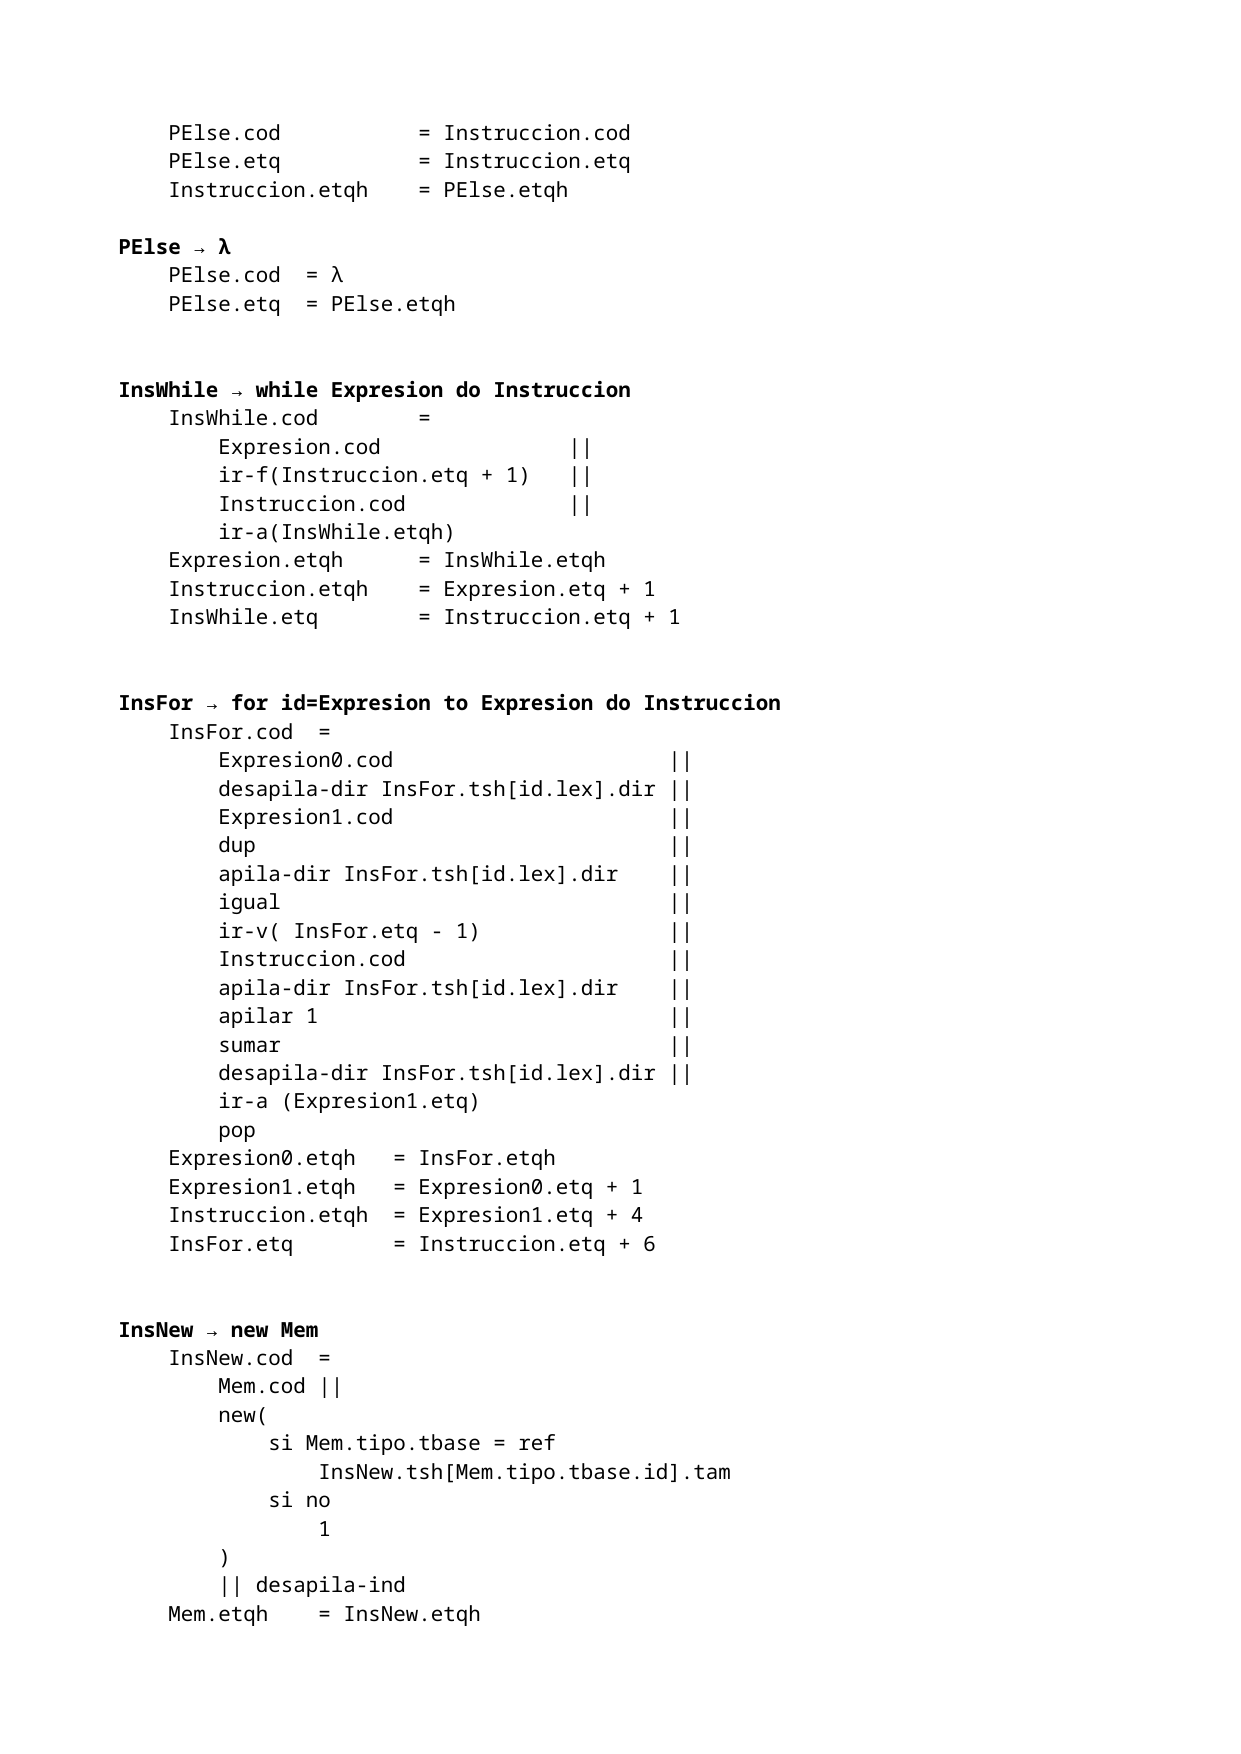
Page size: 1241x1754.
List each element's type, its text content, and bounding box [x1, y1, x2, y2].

text InsNew → new Mem [118, 1315, 1122, 1343]
text pop [118, 1115, 1122, 1143]
text InsNew.cod = [118, 1343, 1122, 1372]
text Expresion.cod || [118, 432, 1122, 460]
text ir-a(InsWhile.etqh) [118, 517, 1122, 546]
text desapila-dir InsFor.tsh[id.lex].dir || [118, 1058, 1122, 1087]
text dup || [118, 831, 1122, 859]
text Expresion1.etqh = Expresion0.etq + 1 [118, 1172, 1122, 1200]
text sumar || [118, 1030, 1122, 1058]
text Instruccion.etqh = PElse.etqh [118, 175, 1122, 203]
text new( [118, 1400, 1122, 1428]
text Instruccion.cod || [118, 489, 1122, 517]
text InsWhile.etq = Instruccion.etq + 1 [118, 602, 1122, 631]
text si Mem.tipo.tbase = ref [118, 1428, 1122, 1457]
text 1 [118, 1514, 1122, 1542]
text Expresion0.etqh = InsFor.etqh [118, 1143, 1122, 1172]
text si no [118, 1485, 1122, 1514]
text apilar 1 || [118, 1001, 1122, 1030]
text PElse → λ [118, 232, 1122, 261]
text Expresion1.cod || [118, 802, 1122, 831]
text ir-a (Expresion1.etq) [118, 1087, 1122, 1115]
text ) [118, 1542, 1122, 1571]
text Instruccion.etqh = Expresion1.etq + 4 [118, 1200, 1122, 1229]
text Instruccion.etqh = Expresion.etq + 1 [118, 574, 1122, 602]
text Expresion.etqh = InsWhile.etqh [118, 546, 1122, 574]
text InsFor → for id=Expresion to Expresion do Instruccion [118, 688, 1122, 717]
text || desapila-ind [118, 1571, 1122, 1599]
text desapila-dir InsFor.tsh[id.lex].dir || [118, 774, 1122, 802]
text apila-dir InsFor.tsh[id.lex].dir || [118, 973, 1122, 1001]
text PElse.etq = PElse.etqh [118, 289, 1122, 317]
text Instruccion.cod || [118, 944, 1122, 973]
text InsWhile → while Expresion do Instruccion [118, 375, 1122, 403]
text PElse.cod = Instruccion.cod [118, 118, 1122, 147]
text igual || [118, 887, 1122, 916]
text Mem.cod || [118, 1372, 1122, 1400]
text Mem.etqh = InsNew.etqh [118, 1599, 1122, 1627]
text InsWhile.cod = [118, 403, 1122, 432]
text InsFor.cod = [118, 717, 1122, 745]
text InsFor.etq = Instruccion.etq + 6 [118, 1229, 1122, 1257]
text PElse.etq = Instruccion.etq [118, 147, 1122, 175]
text ir-v( InsFor.etq - 1) || [118, 916, 1122, 944]
text ir-f(Instruccion.etq + 1) || [118, 460, 1122, 489]
text apila-dir InsFor.tsh[id.lex].dir || [118, 859, 1122, 887]
text PElse.cod = λ [118, 261, 1122, 289]
text Expresion0.cod || [118, 745, 1122, 774]
text InsNew.tsh[Mem.tipo.tbase.id].tam [118, 1457, 1122, 1485]
